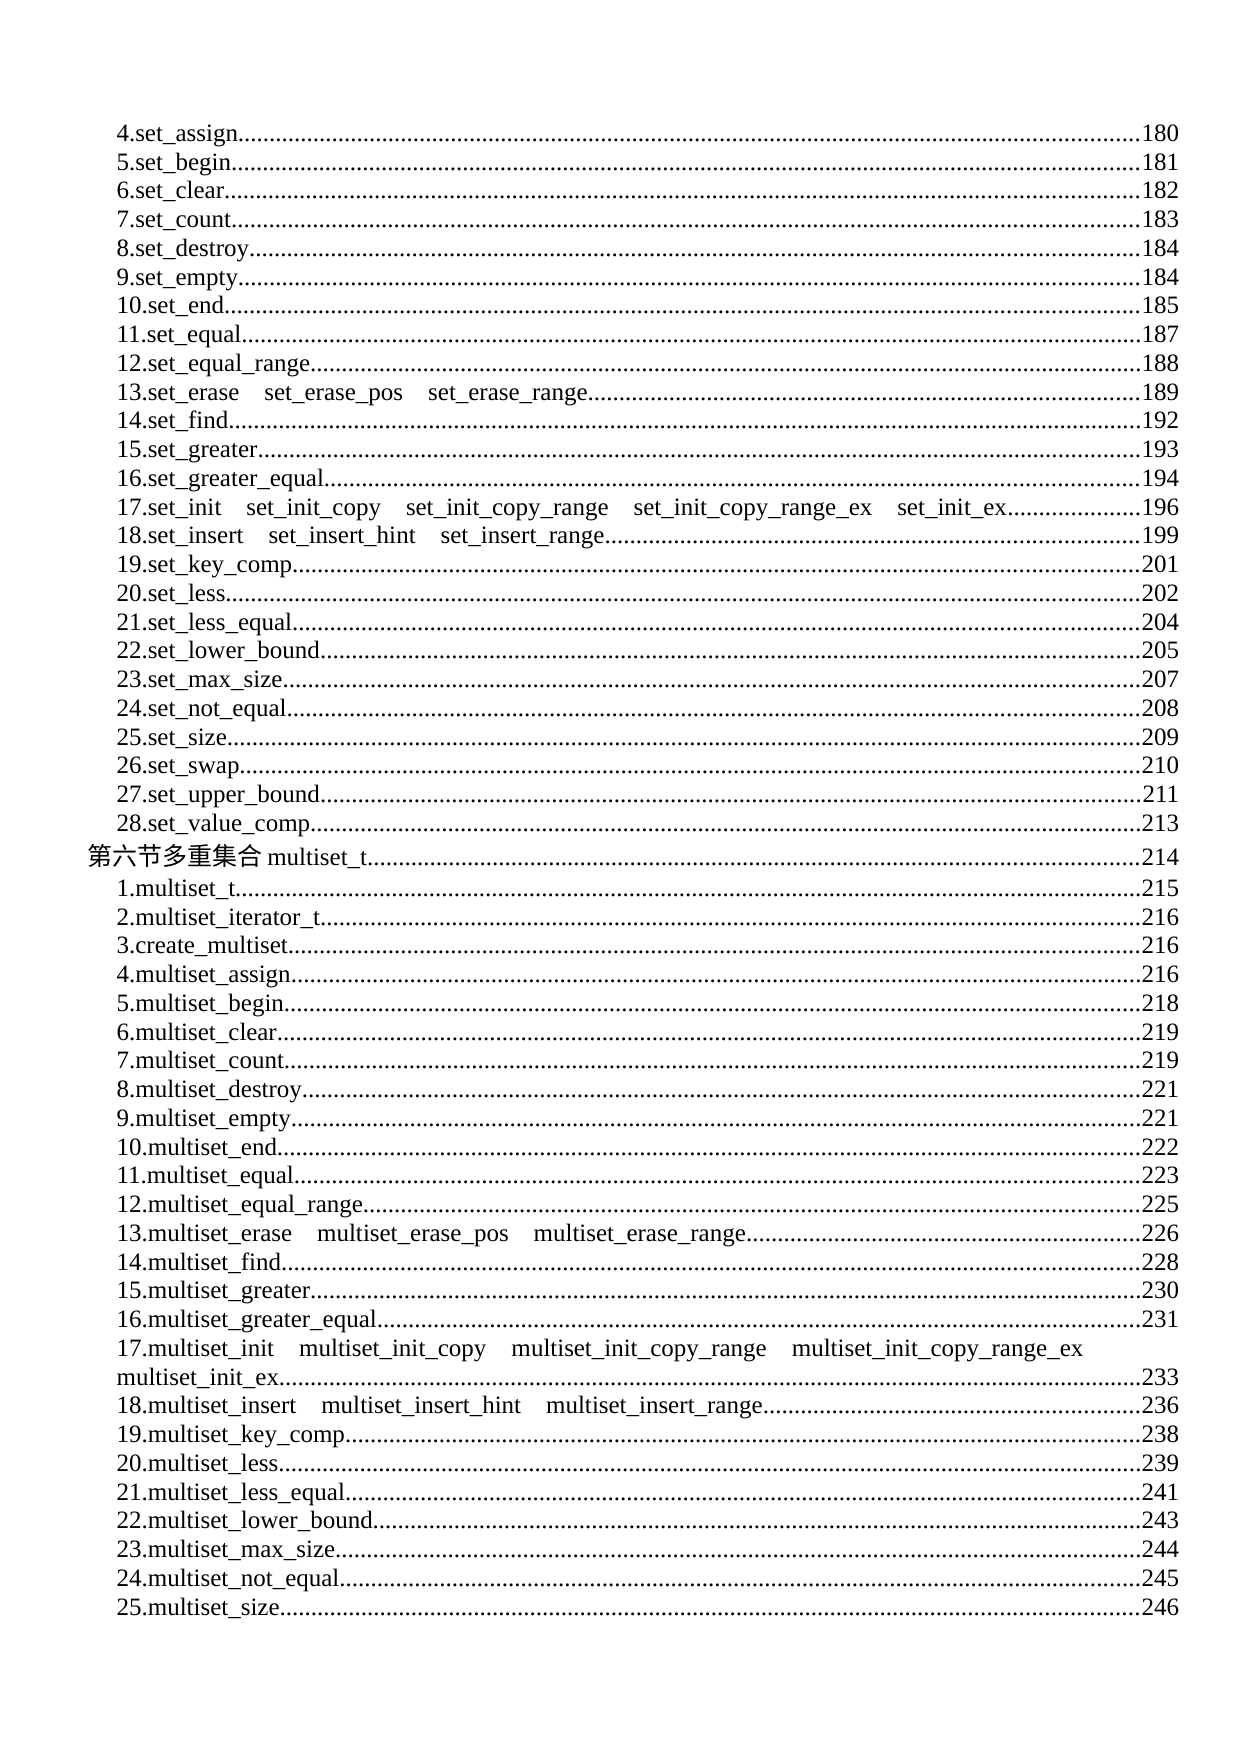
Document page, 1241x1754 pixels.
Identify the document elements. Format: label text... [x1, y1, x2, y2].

text 10.multiset_end 222 [116, 1132, 1179, 1161]
text 28.set_value_comp 213 [116, 808, 1179, 837]
text 5.set_begin 181 [116, 147, 1179, 176]
text 12.multiset_equal_range 225 [116, 1189, 1179, 1218]
text 14.set_find 192 [116, 406, 1179, 434]
text 8.multiset_destroy 221 [116, 1074, 1179, 1103]
text 20.multiset_less 239 [116, 1448, 1179, 1477]
text 25.multiset_size 246 [116, 1592, 1179, 1621]
text 15.multiset_greater 230 [116, 1276, 1179, 1304]
text 11.set_equal 187 [116, 319, 1179, 348]
text 23.multiset_max_size 244 [116, 1534, 1179, 1563]
text 18.set_insert set_insert_hint set_insert_range 199 [116, 521, 1179, 549]
text 16.multiset_greater_equal 231 [116, 1304, 1179, 1333]
text 6.multiset_clear 219 [116, 1017, 1179, 1046]
text 13.set_erase set_erase_pos set_erase_range 189 [116, 377, 1179, 406]
text 12.set_equal_range 188 [116, 348, 1179, 377]
text 17.set_init set_init_copy set_init_copy_range set_init_copy_range_ex set_init_ex 196 [116, 492, 1179, 521]
text 24.multiset_not_equal 245 [116, 1563, 1179, 1592]
text 第六节多重集合multiset_t 214 [87, 837, 1179, 873]
text 10.set_end 185 [116, 291, 1179, 319]
text 22.set_lower_bound 205 [116, 636, 1179, 664]
text 4.multiset_assign 216 [116, 959, 1179, 988]
text 27.set_upper_bound 211 [116, 779, 1179, 808]
text 22.multiset_lower_bound 243 [116, 1506, 1179, 1534]
text 6.set_clear 182 [116, 176, 1179, 204]
text 21.multiset_less_equal 241 [116, 1477, 1179, 1506]
text 19.set_key_comp 201 [116, 549, 1179, 578]
text 23.set_max_size 207 [116, 664, 1179, 693]
text 26.set_swap 210 [116, 751, 1179, 779]
text 8.set_destroy 184 [116, 233, 1179, 262]
text 3.create_multiset 216 [116, 931, 1179, 959]
text 4.set_assign 180 [116, 118, 1179, 147]
text 5.multiset_begin 218 [116, 988, 1179, 1017]
text 21.set_less_equal 204 [116, 607, 1179, 636]
text 11.multiset_equal 223 [116, 1161, 1179, 1189]
text 14.multiset_find 228 [116, 1247, 1179, 1276]
text 18.multiset_insert multiset_insert_hint multiset_insert_range 236 [116, 1391, 1179, 1419]
text 7.set_count 183 [116, 204, 1179, 233]
text 9.set_empty 184 [116, 262, 1179, 291]
text 15.set_greater 193 [116, 434, 1179, 463]
text 13.multiset_erase multiset_erase_pos multiset_erase_range 226 [116, 1218, 1179, 1247]
text 9.multiset_empty 221 [116, 1103, 1179, 1132]
text 24.set_not_equal 208 [116, 693, 1179, 722]
text 2.multiset_iterator_t 216 [116, 902, 1179, 931]
text 19.multiset_key_comp 238 [116, 1419, 1179, 1448]
text 1.multiset_t 215 [116, 873, 1179, 902]
text 17.multiset_init multiset_init_copy multiset_init_copy_range multiset_init_copy_range_ex multiset_init_ex 233 [116, 1333, 1179, 1391]
text 16.set_greater_equal 194 [116, 463, 1179, 492]
text 7.multiset_count 219 [116, 1046, 1179, 1074]
text 20.set_less 202 [116, 578, 1179, 607]
text 25.set_size 209 [116, 722, 1179, 751]
